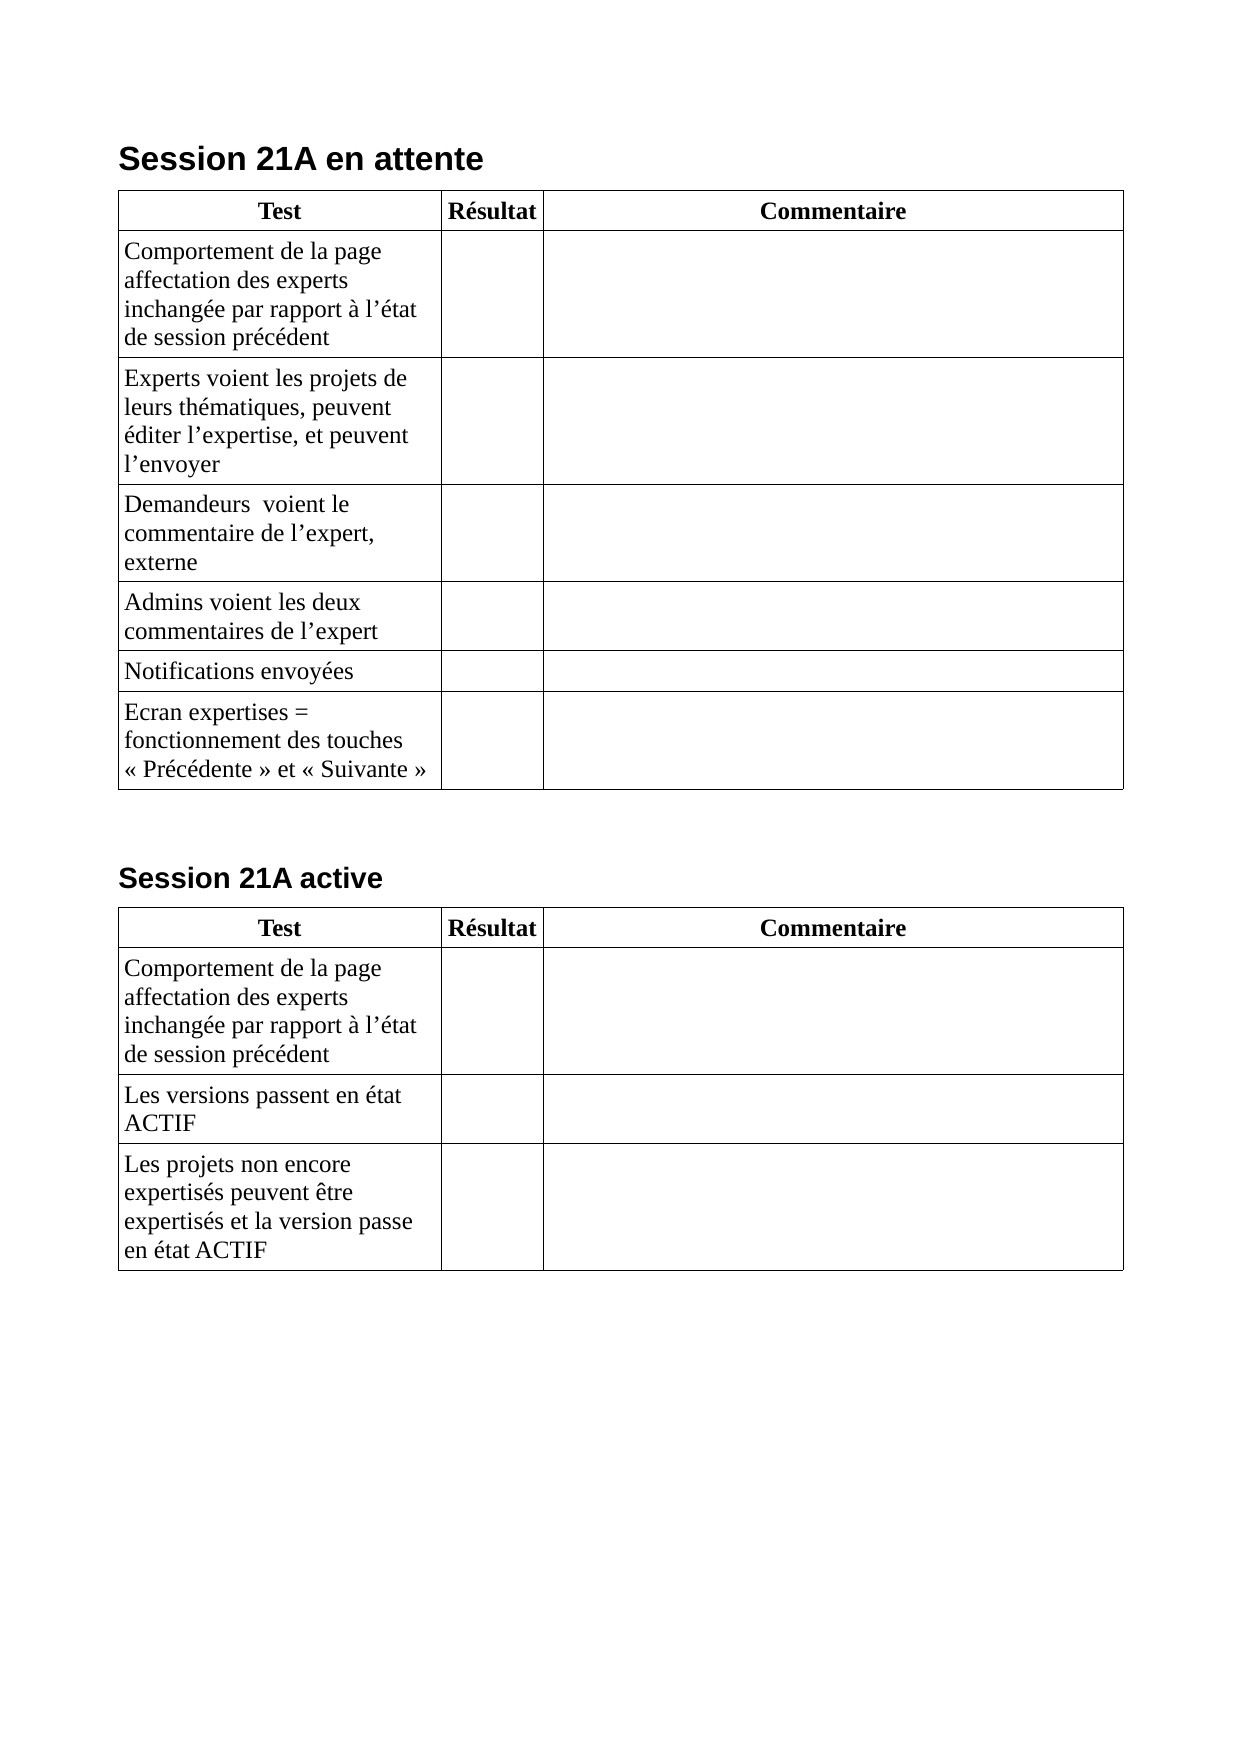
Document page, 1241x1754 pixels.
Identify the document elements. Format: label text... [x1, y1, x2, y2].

subtitle Session 21A en attente [118, 139, 1122, 178]
table_cell [544, 358, 1123, 483]
table_header Résultat [442, 191, 543, 230]
table_cell [442, 1144, 543, 1269]
table_cell Comportement de la page affectation des experts inchangée par rapport à l’état de session précédent [119, 948, 441, 1074]
table_cell [544, 651, 1123, 691]
table_header Commentaire [544, 908, 1123, 947]
table_cell Les versions passent en état ACTIF [119, 1075, 441, 1143]
table_cell Demandeurs voient le commentaire de l’expert, externe [119, 485, 441, 581]
table_cell [544, 948, 1123, 1074]
table_cell [442, 358, 543, 483]
table_cell Admins voient les deux commentaires de l’expert [119, 582, 441, 650]
table_cell [442, 1075, 543, 1143]
table_cell Ecran expertises = fonctionnement des touches « Précédente » et « Suivante » [119, 692, 441, 788]
table_cell [442, 651, 543, 691]
table_cell [544, 485, 1123, 581]
table_cell Les projets non encore expertisés peuvent être expertisés et la version passe en état ACTIF [119, 1144, 441, 1269]
subtitle Session 21A active [118, 861, 1122, 894]
table_header Test [119, 191, 441, 230]
table_cell [442, 582, 543, 650]
table_cell Comportement de la page affectation des experts inchangée par rapport à l’état de session précédent [119, 231, 441, 357]
table_cell [544, 1075, 1123, 1143]
table_cell Experts voient les projets de leurs thématiques, peuvent éditer l’expertise, et peuvent l’envoyer [119, 358, 441, 483]
table_cell [544, 1144, 1123, 1269]
table_cell [544, 231, 1123, 357]
table_cell [544, 692, 1123, 788]
table_cell [442, 231, 543, 357]
table_header Résultat [442, 908, 543, 947]
table_cell Notifications envoyées [119, 651, 441, 691]
table_header Commentaire [544, 191, 1123, 230]
table_cell [442, 485, 543, 581]
table_cell [442, 948, 543, 1074]
table_cell [544, 582, 1123, 650]
table_cell [442, 692, 543, 788]
table_header Test [119, 908, 441, 947]
